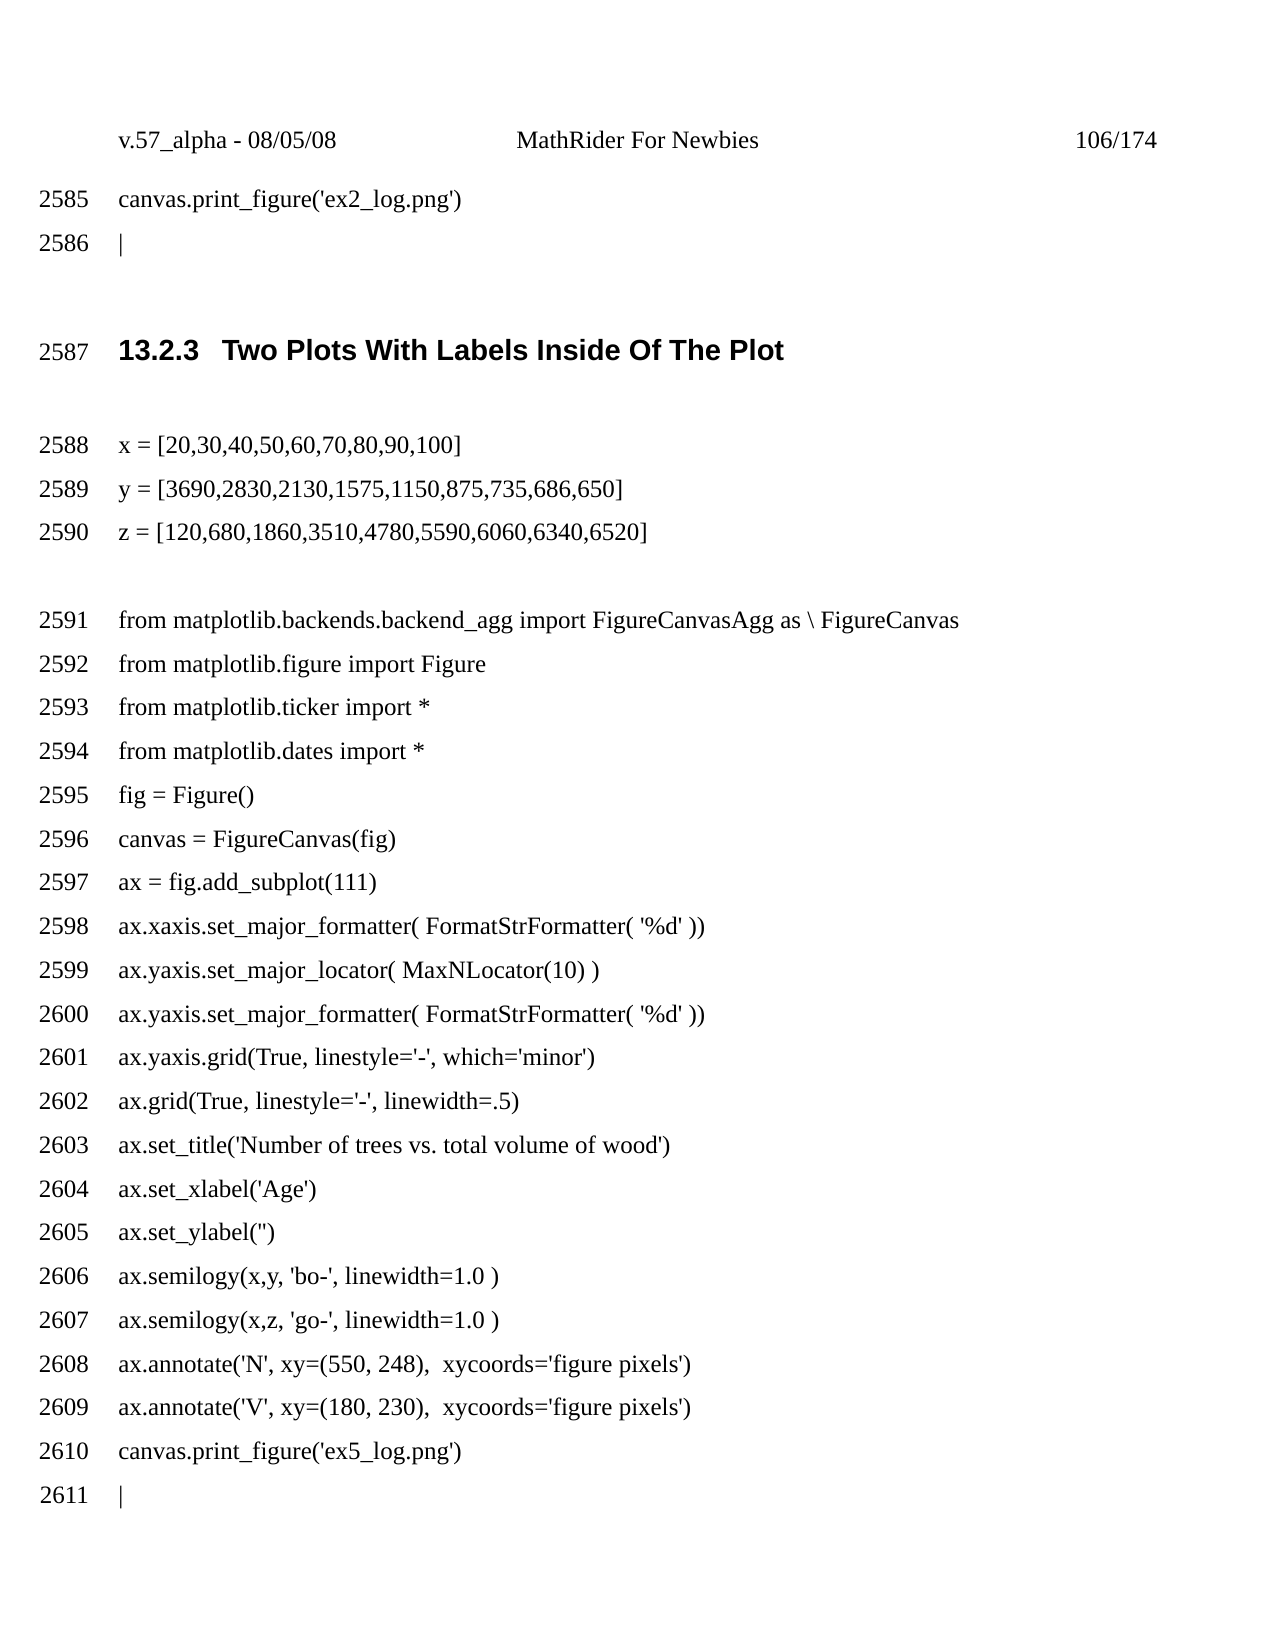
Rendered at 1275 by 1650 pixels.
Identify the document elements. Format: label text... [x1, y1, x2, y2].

text canvas.print_figure('ex5_log.png') [118, 1436, 1157, 1465]
text ax.semilogy(x,y, 'bo-', linewidth=1.0 ) [118, 1261, 1157, 1290]
text fig = Figure() [118, 780, 1157, 809]
text ax.yaxis.grid(True, linestyle='-', which='minor') [118, 1042, 1157, 1071]
text x = [20,30,40,50,60,70,80,90,100] [118, 430, 1157, 459]
text ax.semilogy(x,z, 'go-', linewidth=1.0 ) [118, 1305, 1157, 1334]
subtitle Two Plots With Labels Inside Of The Plot [118, 333, 1157, 366]
text y = [3690,2830,2130,1575,1150,875,735,686,650] [118, 474, 1157, 502]
text ax.yaxis.set_major_locator( MaxNLocator(10) ) [118, 955, 1157, 984]
text ax = fig.add_subplot(111) [118, 867, 1157, 896]
text from matplotlib.backends.backend_agg import FigureCanvasAgg as \ FigureCanvas [118, 605, 1157, 634]
text ax.set_xlabel('Age') [118, 1174, 1157, 1202]
text ax.set_ylabel('') [118, 1217, 1157, 1246]
text ax.set_title('Number of trees vs. total volume of wood') [118, 1130, 1157, 1159]
text | [118, 1480, 1157, 1509]
text ax.grid(True, linestyle='-', linewidth=.5) [118, 1086, 1157, 1115]
text ax.annotate('N', xy=(550, 248), xycoords='figure pixels') [118, 1349, 1157, 1377]
text ax.xaxis.set_major_formatter( FormatStrFormatter( '%d' )) [118, 911, 1157, 940]
text canvas = FigureCanvas(fig) [118, 824, 1157, 852]
text from matplotlib.ticker import * [118, 692, 1157, 721]
text | [118, 228, 1157, 256]
text from matplotlib.figure import Figure [118, 649, 1157, 677]
text canvas.print_figure('ex2_log.png') [118, 184, 1157, 213]
text ax.yaxis.set_major_formatter( FormatStrFormatter( '%d' )) [118, 999, 1157, 1027]
text from matplotlib.dates import * [118, 736, 1157, 765]
text z = [120,680,1860,3510,4780,5590,6060,6340,6520] [118, 517, 1157, 546]
text ax.annotate('V', xy=(180, 230), xycoords='figure pixels') [118, 1392, 1157, 1421]
